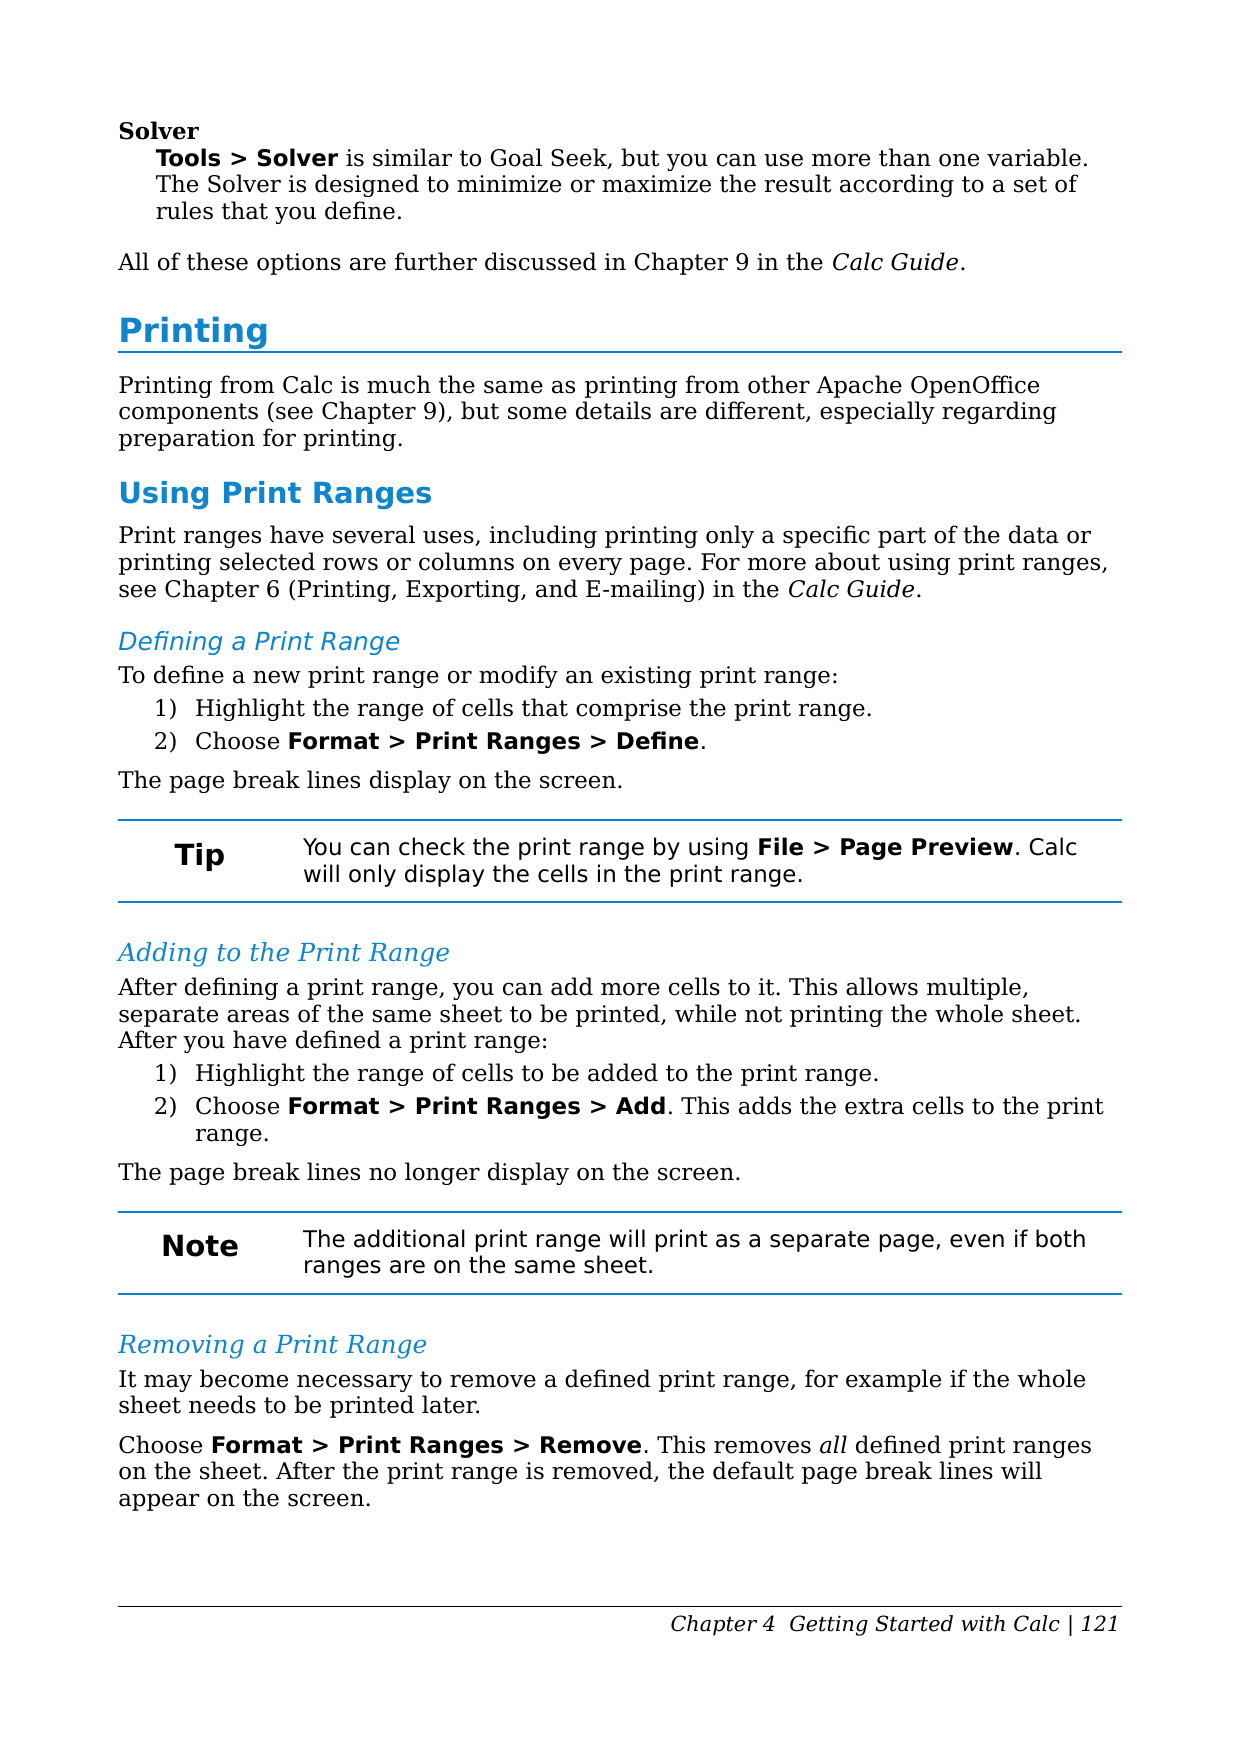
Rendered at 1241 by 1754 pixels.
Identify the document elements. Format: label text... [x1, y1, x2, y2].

subtitle Removing a Print Range [118, 1330, 1122, 1359]
list After defining a print range, you can add more cells to it. This allows multiple, separate areas of the same sheet to be printed, while not printing the whole sheet. After you have defined a print range: [118, 974, 1122, 1054]
text Print ranges have several uses, including printing only a specific part of the data or printing selected rows or columns on every page. For more about using print ranges, see Chapter 6 (Printing, Exporting, and E-mailing) in the Calc Guide. [118, 522, 1122, 602]
table_header The additional print range will print as a separate page, even if both ranges are on the same sheet. [281, 1213, 1122, 1292]
list Highlight the range of cells that comprise the print range. [177, 695, 1122, 722]
subtitle Defining a Print Range [118, 627, 1122, 656]
subtitle Using Print Ranges [118, 476, 1122, 510]
list Choose Format > Print Ranges > Define. [177, 728, 1122, 755]
list Choose Format > Print Ranges > Add. This adds the extra cells to the print range. [177, 1093, 1122, 1147]
table_header Tip [118, 821, 281, 901]
text Choose Format > Print Ranges > Remove. This removes all defined print ranges on the sheet. After the print range is removed, the default page break lines will appear on the screen. [118, 1432, 1122, 1512]
table_header You can check the print range by using File > Page Preview. Calc will only display the cells in the print range. [281, 821, 1122, 901]
subtitle Adding to the Print Range [118, 938, 1122, 968]
subtitle Printing [118, 312, 1122, 351]
text It may become necessary to remove a defined print range, for example if the whole sheet needs to be printed later. [118, 1366, 1122, 1419]
text The page break lines no longer display on the screen. [118, 1159, 1122, 1186]
list To define a new print range or modify an existing print range: [118, 662, 1122, 689]
list Highlight the range of cells to be added to the print range. [177, 1061, 1122, 1087]
text Solver [118, 118, 1122, 145]
text Printing from Calc is much the same as printing from other Apache OpenOffice components (see Chapter 9), but some details are different, especially regarding preparation for printing. [118, 372, 1122, 452]
text Tools > Solver is similar to Goal Seek, but you can use more than one variable. The Solver is designed to minimize or maximize the result according to a set of rules that you define. [156, 145, 1122, 225]
table_header Note [118, 1213, 281, 1292]
text The page break lines display on the screen. [118, 767, 1122, 794]
text All of these options are further discussed in Chapter 9 in the Calc Guide. [118, 249, 1122, 276]
